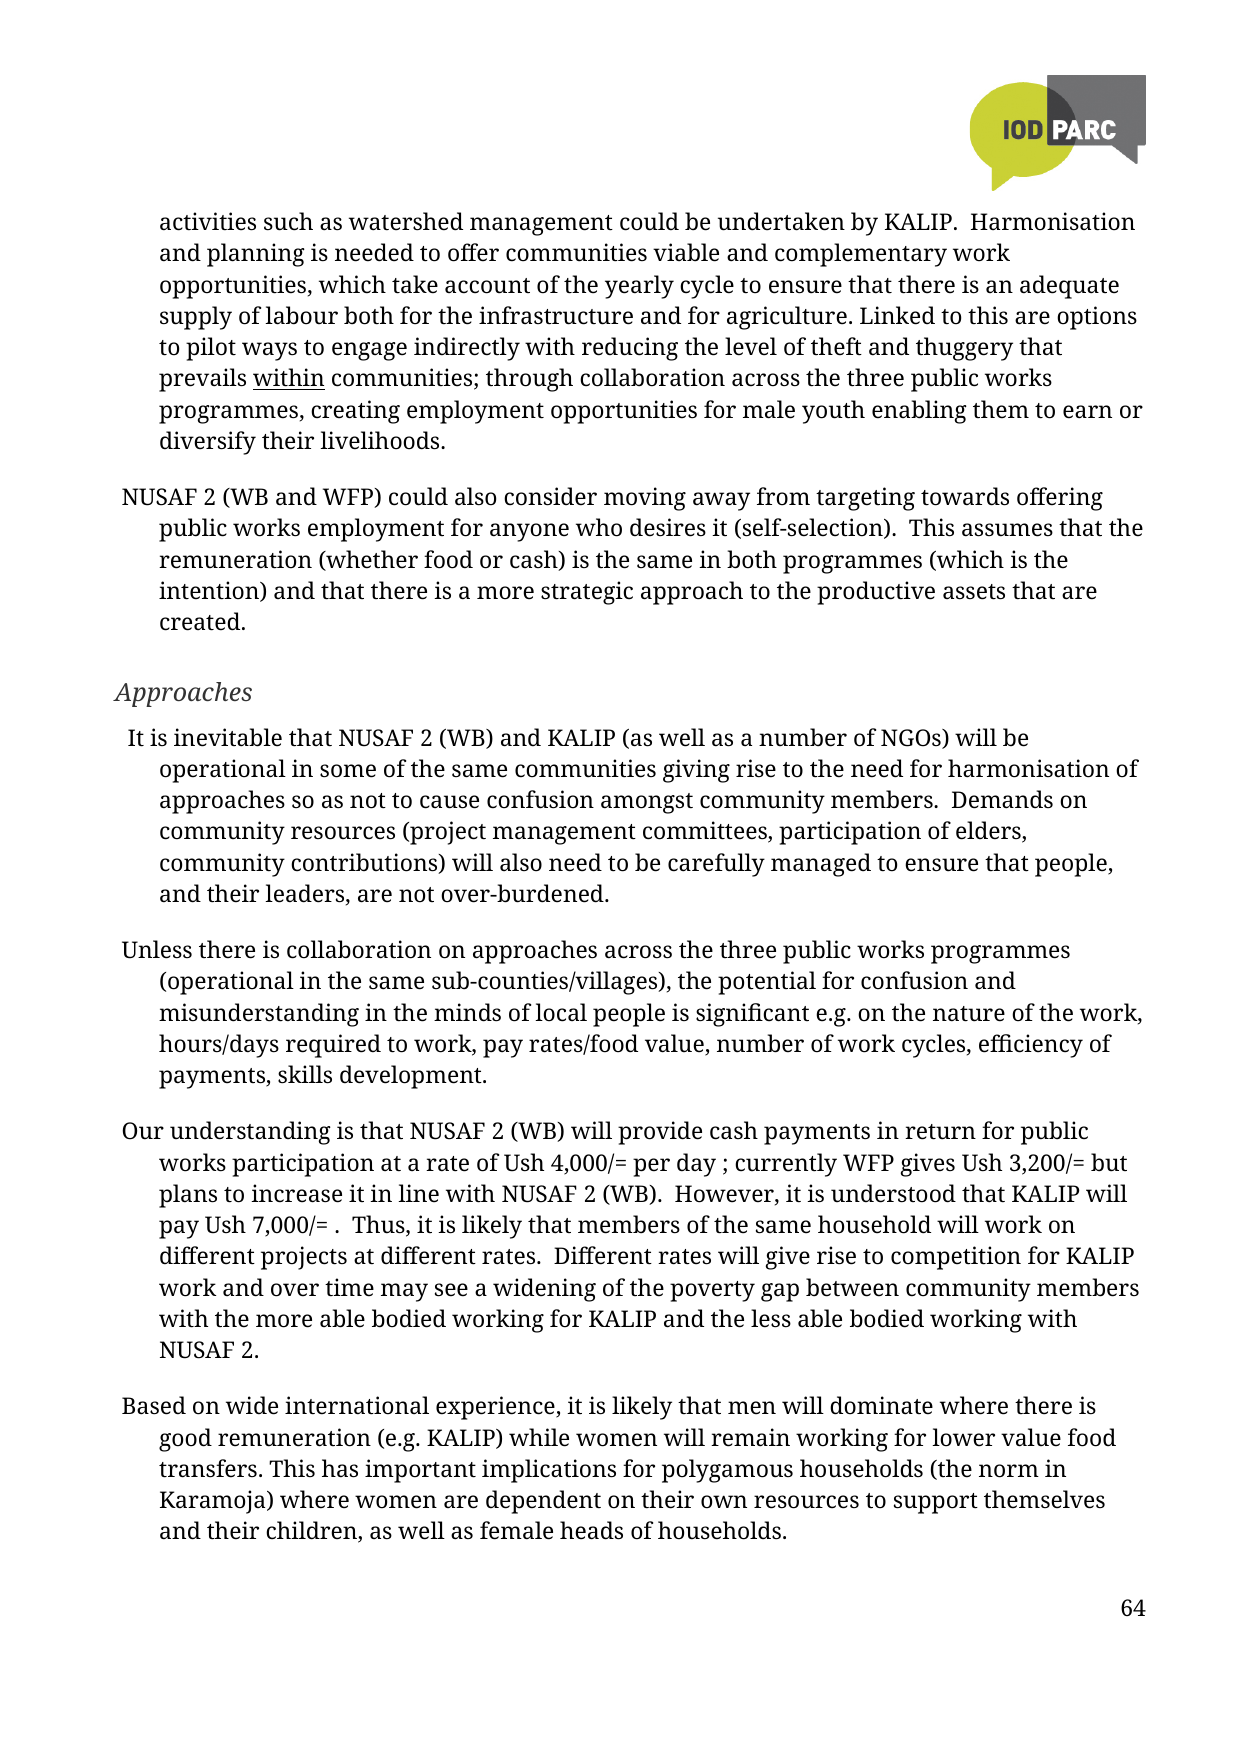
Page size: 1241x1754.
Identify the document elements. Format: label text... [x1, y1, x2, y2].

list activities such as watershed management could be undertaken by KALIP. Harmonisation and planning is needed to offer communities viable and complementary work opportunities, which take account of the yearly cycle to ensure that there is an adequate supply of labour both for the infrastructure and for agriculture. Linked to this are options to pilot ways to engage indirectly with reducing the level of theft and thuggery that prevails within communities; through collaboration across the three public works programmes, creating employment opportunities for male youth enabling them to earn or diversify their livelihoods. [121, 206, 1146, 456]
list It is inevitable that NUSAF 2 (WB) and KALIP (as well as a number of NGOs) will be operational in some of the same communities giving rise to the need for harmonisation of approaches so as not to cause confusion amongst community members. Demands on community resources (project management committees, participation of elders, community contributions) will also need to be carefully managed to ensure that people, and their leaders, are not over-burdened. [121, 721, 1146, 909]
list Based on wide international experience, it is likely that men will dominate where there is good remuneration (e.g. KALIP) while women will remain working for lower value food transfers. This has important implications for polygamous households (the norm in Karamoja) where women are dependent on their own resources to support themselves and their children, as well as female heads of households. [121, 1390, 1146, 1546]
list NUSAF 2 (WB and WFP) could also consider moving away from targeting towards offering public works employment for anyone who desires it (self-selection). This assumes that the remuneration (whether food or cash) is the same in both programmes (which is the intention) and that there is a more strategic approach to the productive assets that are created. [121, 481, 1146, 637]
subtitle Approaches [114, 675, 1146, 709]
list Our understanding is that NUSAF 2 (WB) will provide cash payments in return for public works participation at a rate of Ush 4,000/= per day ; currently WFP gives Ush 3,200/= but plans to increase it in line with NUSAF 2 (WB). However, it is understood that KALIP will pay Ush 7,000/= . Thus, it is likely that members of the same household will work on different projects at different rates. Different rates will give rise to competition for KALIP work and over time may see a widening of the poverty gap between community members with the more able bodied working for KALIP and the less able bodied working with NUSAF 2. [121, 1115, 1146, 1365]
list Unless there is collaboration on approaches across the three public works programmes (operational in the same sub-counties/villages), the potential for confusion and misunderstanding in the minds of local people is significant e.g. on the nature of the work, hours/days required to work, pay rates/food value, number of work cycles, efficiency of payments, skills development. [121, 934, 1146, 1090]
